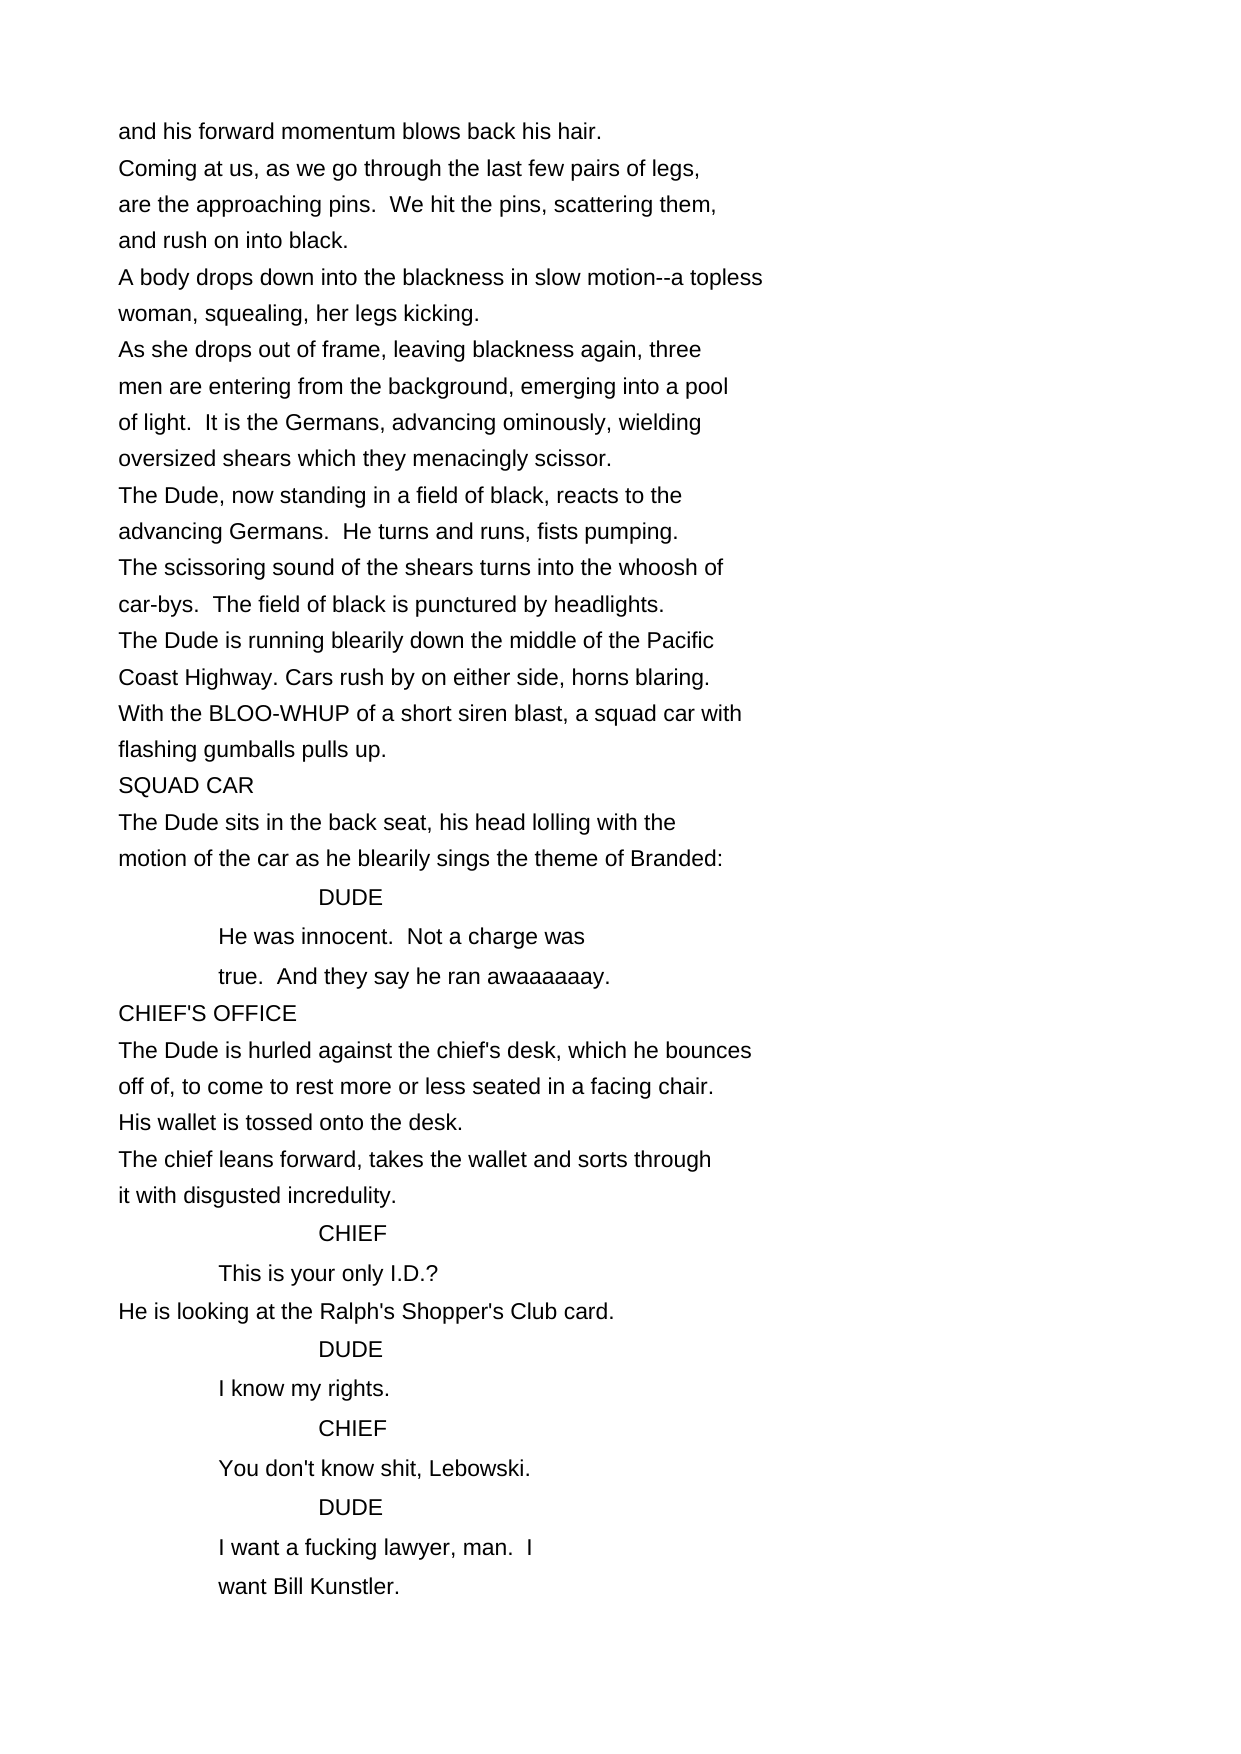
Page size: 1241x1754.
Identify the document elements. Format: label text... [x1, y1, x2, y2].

text and his forward momentum blows back his hair. [118, 118, 1122, 144]
text CHIEF [118, 1413, 1122, 1442]
text true. And they say he ran awaaaaaay. [118, 961, 1122, 989]
text DUDE [118, 1334, 1122, 1363]
text Coast Highway. Cars rush by on either side, horns blaring. [118, 663, 1122, 690]
text it with disgusted incredulity. [118, 1182, 1122, 1208]
text The Dude, now standing in a field of black, reacts to the [118, 482, 1122, 508]
text You don't know shit, Lebowski. [118, 1453, 1122, 1481]
text woman, squealing, her legs kicking. [118, 300, 1122, 326]
text SQUAD CAR [118, 772, 1122, 799]
text DUDE [118, 882, 1122, 910]
text Coming at us, as we go through the last few pairs of legs, [118, 154, 1122, 181]
text As she drops out of frame, leaving blackness again, three [118, 336, 1122, 363]
text A body drops down into the blackness in slow motion--a topless [118, 263, 1122, 290]
text car-bys. The field of black is punctured by headlights. [118, 591, 1122, 617]
text off of, to come to rest more or less seated in a facing chair. [118, 1073, 1122, 1099]
text DUDE [118, 1492, 1122, 1521]
text I know my rights. [118, 1373, 1122, 1402]
text The scissoring sound of the shears turns into the whoosh of [118, 554, 1122, 581]
text The chief leans forward, takes the wallet and sorts through [118, 1146, 1122, 1172]
text The Dude is hurled against the chief's desk, which he bounces [118, 1037, 1122, 1063]
text CHIEF [118, 1218, 1122, 1247]
text oversized shears which they menacingly scissor. [118, 445, 1122, 472]
text motion of the car as he blearily sings the theme of Branded: [118, 845, 1122, 872]
text of light. It is the Germans, advancing ominously, wielding [118, 409, 1122, 435]
text He was innocent. Not a charge was [118, 921, 1122, 950]
text The Dude is running blearily down the middle of the Pacific [118, 627, 1122, 653]
text men are entering from the background, emerging into a pool [118, 373, 1122, 399]
text CHIEF'S OFFICE [118, 1000, 1122, 1027]
text The Dude sits in the back seat, his head lolling with the [118, 809, 1122, 835]
text and rush on into black. [118, 227, 1122, 253]
text I want a fucking lawyer, man. I [118, 1532, 1122, 1561]
text flashing gumballs pulls up. [118, 736, 1122, 762]
text He is looking at the Ralph's Shopper's Club card. [118, 1298, 1122, 1324]
text With the BLOO-WHUP of a short siren blast, a squad car with [118, 700, 1122, 726]
text His wallet is tossed onto the desk. [118, 1109, 1122, 1136]
text This is your only I.D.? [118, 1258, 1122, 1287]
text are the approaching pins. We hit the pins, scattering them, [118, 191, 1122, 217]
text advancing Germans. He turns and runs, fists pumping. [118, 518, 1122, 544]
text want Bill Kunstler. [118, 1571, 1122, 1600]
